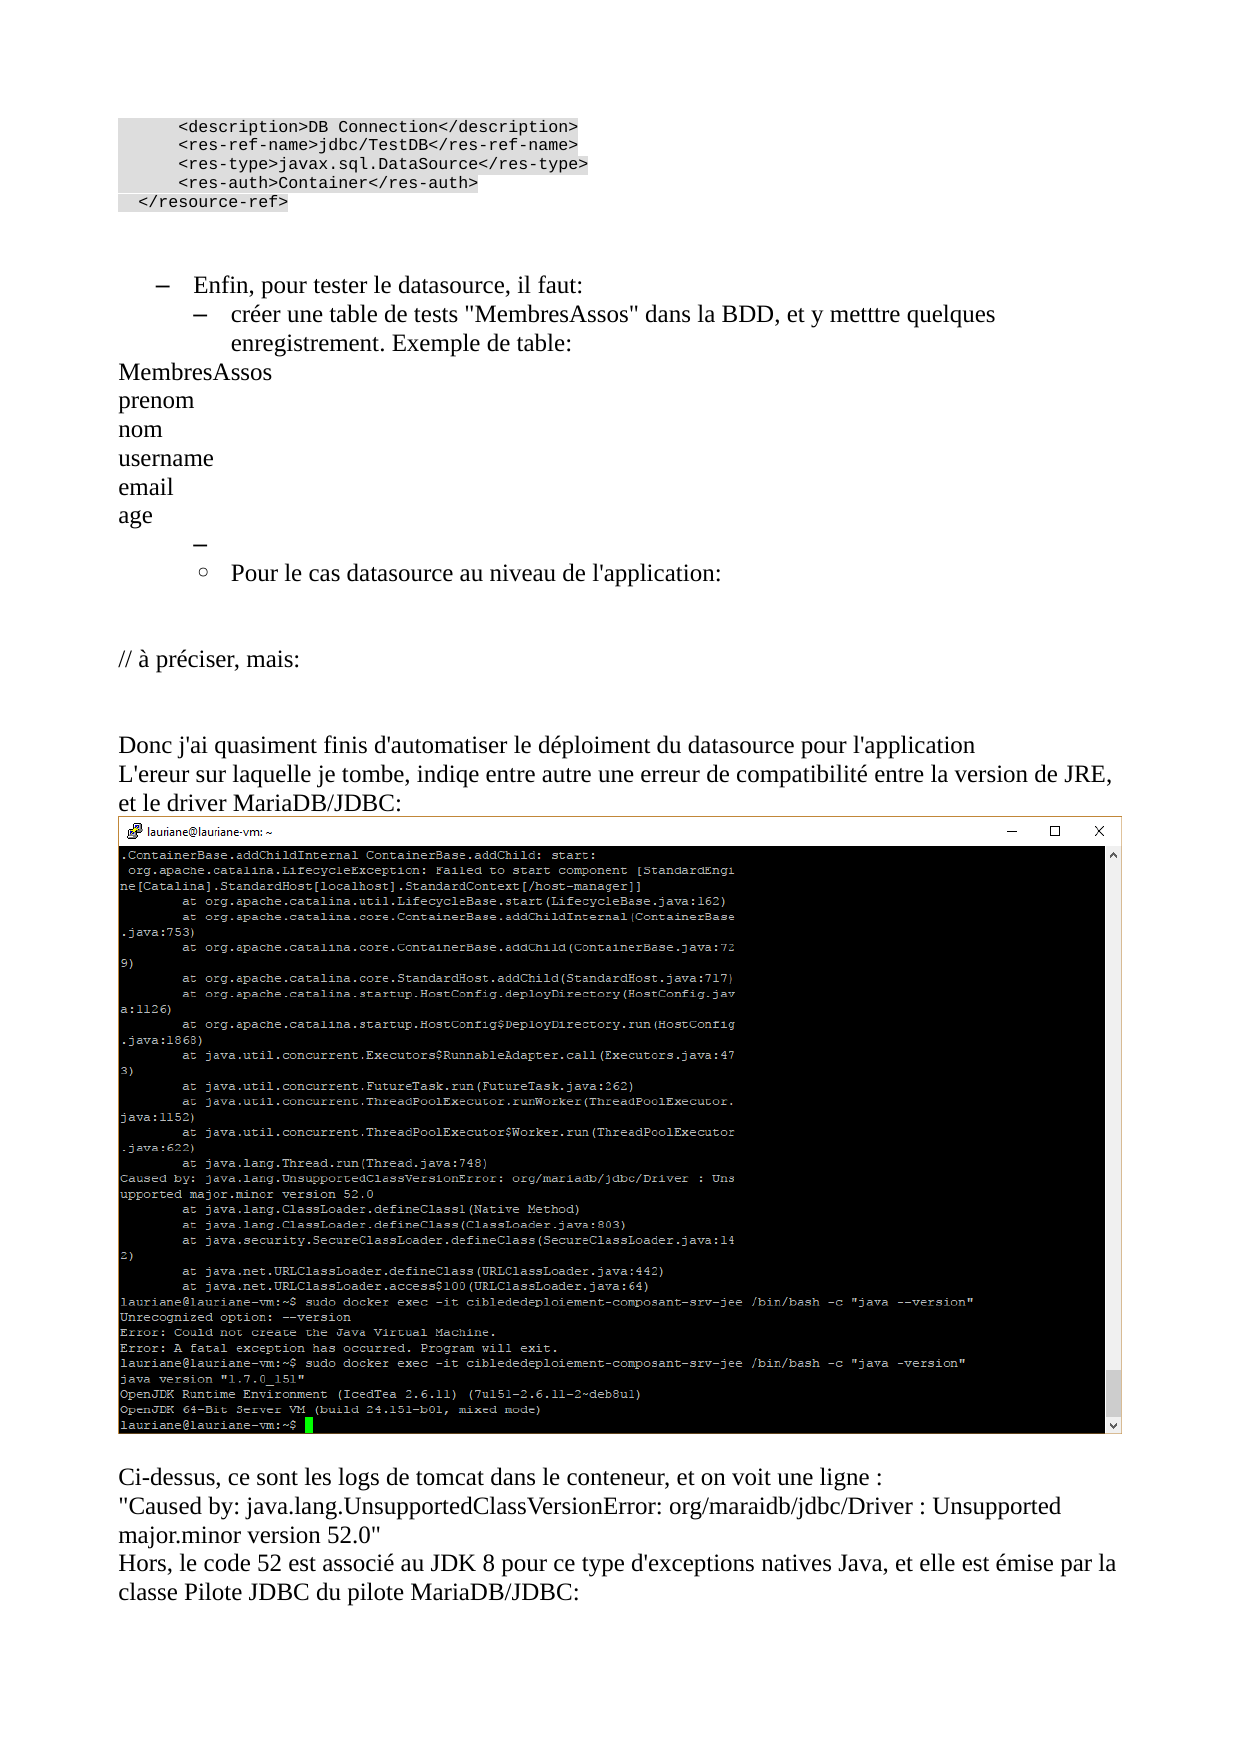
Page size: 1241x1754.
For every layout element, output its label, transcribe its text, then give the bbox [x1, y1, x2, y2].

text <res-ref-name>jdbc/TestDB</res-ref-name> [118, 137, 1122, 156]
text "Caused by: java.lang.UnsupportedClassVersionError: org/maraidb/jdbc/Driver : Unsupported major.minor version 52.0" [118, 1491, 1122, 1548]
text // à préciser, mais: [118, 644, 1122, 673]
text <description>DB Connection</description> [118, 118, 1122, 137]
text <res-type>javax.sql.DataSource</res-type> [118, 156, 1122, 175]
text <res-auth>Container</res-auth> [118, 175, 1122, 193]
text Donc j'ai quasiment finis d'automatiser le déploiment du datasource pour l'application [118, 731, 1122, 759]
list Pour le cas datasource au niveau de l'application: [193, 558, 1122, 587]
text username [118, 443, 1122, 472]
text email [118, 472, 1122, 501]
text Hors, le code 52 est associé au JDK 8 pour ce type d'exceptions natives Java, et elle est émise par la classe Pilote JDBC du pilote MariaDB/JDBC: [118, 1548, 1122, 1606]
text prenom [118, 386, 1122, 414]
picture [118, 816, 1122, 1434]
text MembresAssos [118, 357, 1122, 386]
text age [118, 501, 1122, 529]
text nom [118, 414, 1122, 443]
list créer une table de tests "MembresAssos" dans la BDD, et y metttre quelques enregistrement. Exemple de table: [193, 299, 1122, 357]
text </resource-ref> [118, 193, 1122, 212]
text Ci-dessus, ce sont les logs de tomcat dans le conteneur, et on voit une ligne : [118, 1462, 1122, 1491]
text L'ereur sur laquelle je tombe, indiqe entre autre une erreur de compatibilité entre la version de JRE, et le driver MariaDB/JDBC: [118, 759, 1122, 816]
list Enfin, pour tester le datasource, il faut: [156, 271, 1122, 299]
